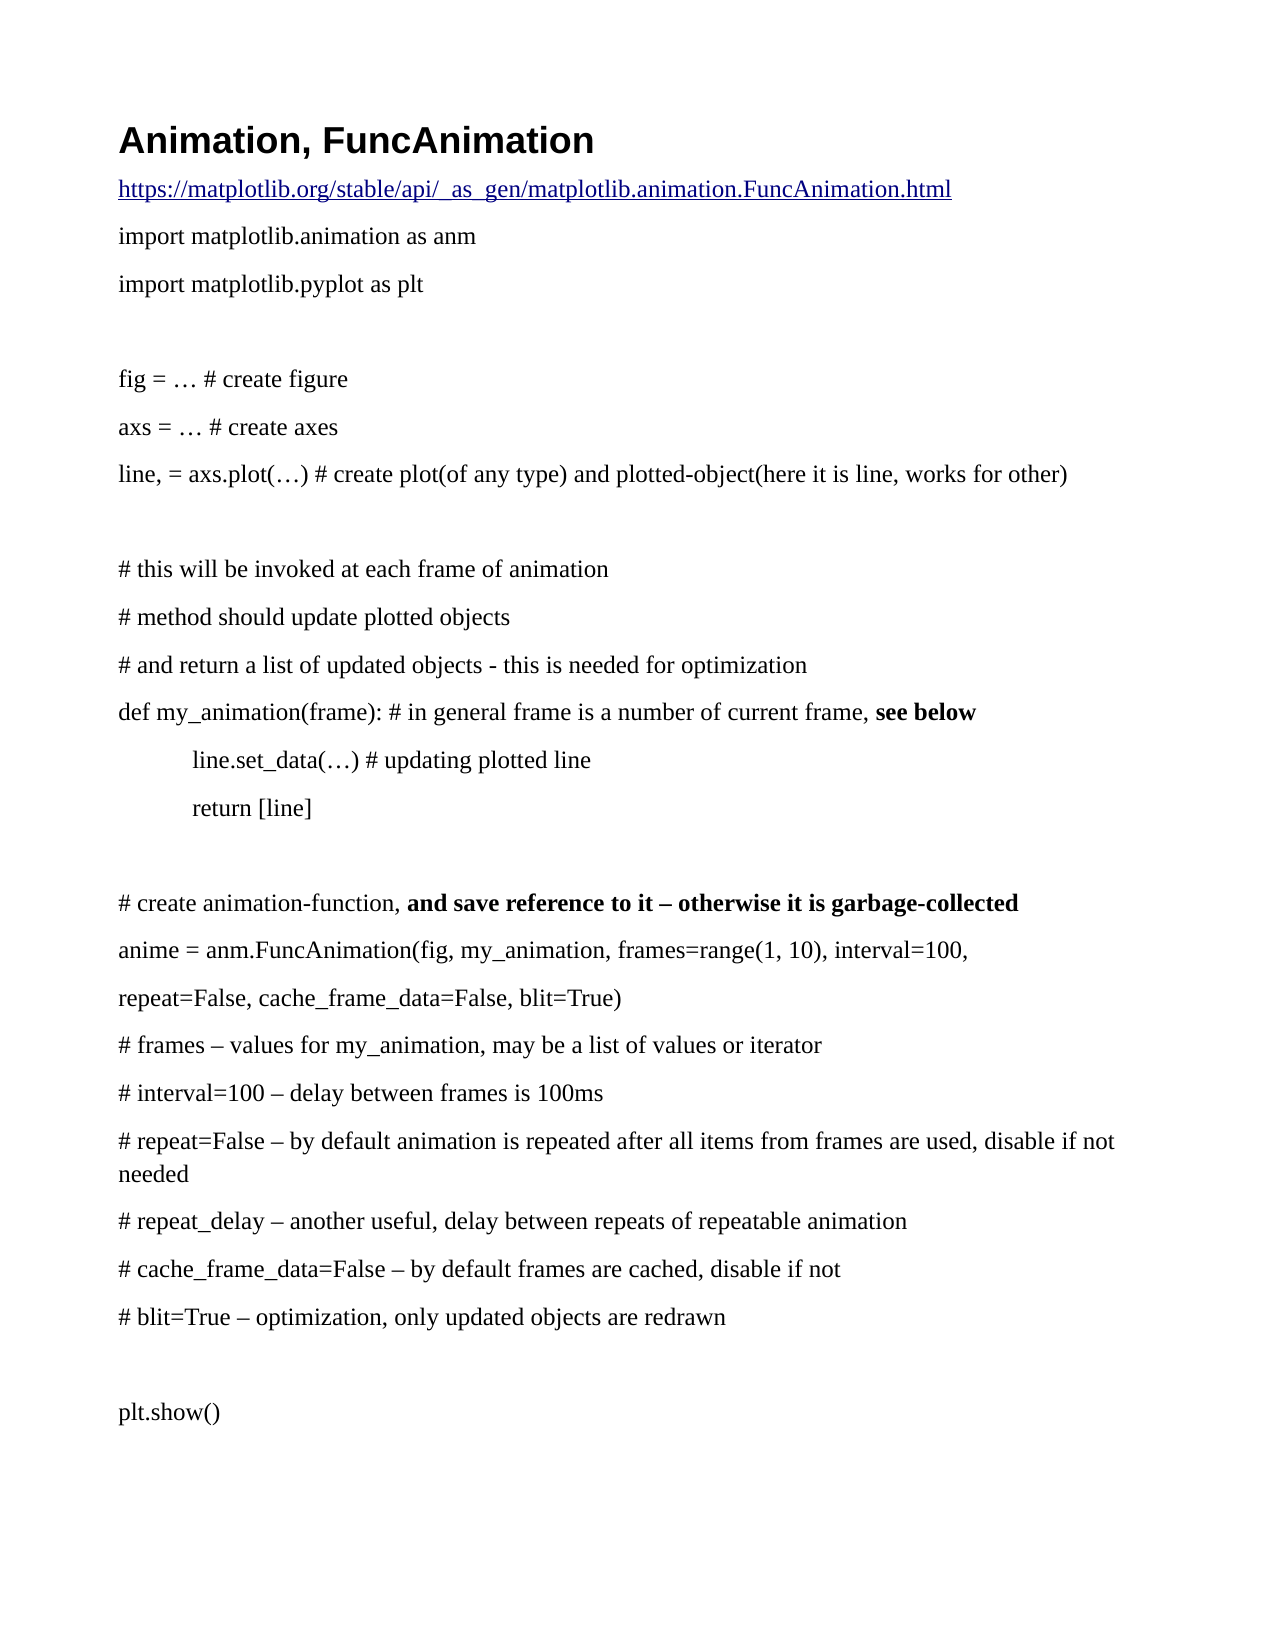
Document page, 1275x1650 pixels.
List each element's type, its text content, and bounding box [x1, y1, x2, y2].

text # repeat=False – by default animation is repeated after all items from frames are used, disable if not needed [118, 1126, 1157, 1188]
text def my_animation(frame): # in general frame is a number of current frame, see below [118, 697, 1157, 726]
subtitle Animation, FuncAnimation [118, 118, 1157, 161]
text # repeat_delay – another useful, delay between repeats of repeatable animation [118, 1206, 1157, 1235]
text import matplotlib.pyplot as plt [118, 269, 1157, 298]
text # blit=True – optimization, only updated objects are redrawn [118, 1302, 1157, 1330]
text line, = axs.plot(…) # create plot(of any type) and plotted-object(here it is line, works for other) [118, 459, 1157, 488]
text plt.show() [118, 1397, 1157, 1426]
text https://matplotlib.org/stable/api/_as_gen/matplotlib.animation.FuncAnimation.html [118, 174, 1157, 202]
text line.set_data(…) # updating plotted line [118, 745, 1157, 774]
text # frames – values for my_animation, may be a list of values or iterator [118, 1031, 1157, 1059]
text # method should update plotted objects [118, 602, 1157, 631]
text axs = … # create axes [118, 412, 1157, 441]
text # interval=100 – delay between frames is 100ms [118, 1078, 1157, 1107]
text repeat=False, cache_frame_data=False, blit=True) [118, 983, 1157, 1012]
text anime = anm.FuncAnimation(fig, my_animation, frames=range(1, 10), interval=100, [118, 935, 1157, 964]
text return [line] [118, 793, 1157, 821]
text fig = … # create figure [118, 364, 1157, 393]
text # cache_frame_data=False – by default frames are cached, disable if not [118, 1254, 1157, 1283]
text # and return a list of updated objects - this is needed for optimization [118, 650, 1157, 678]
text # create animation-function, and save reference to it – otherwise it is garbage-collected [118, 888, 1157, 917]
text # this will be invoked at each frame of animation [118, 554, 1157, 583]
text import matplotlib.animation as anm [118, 221, 1157, 250]
